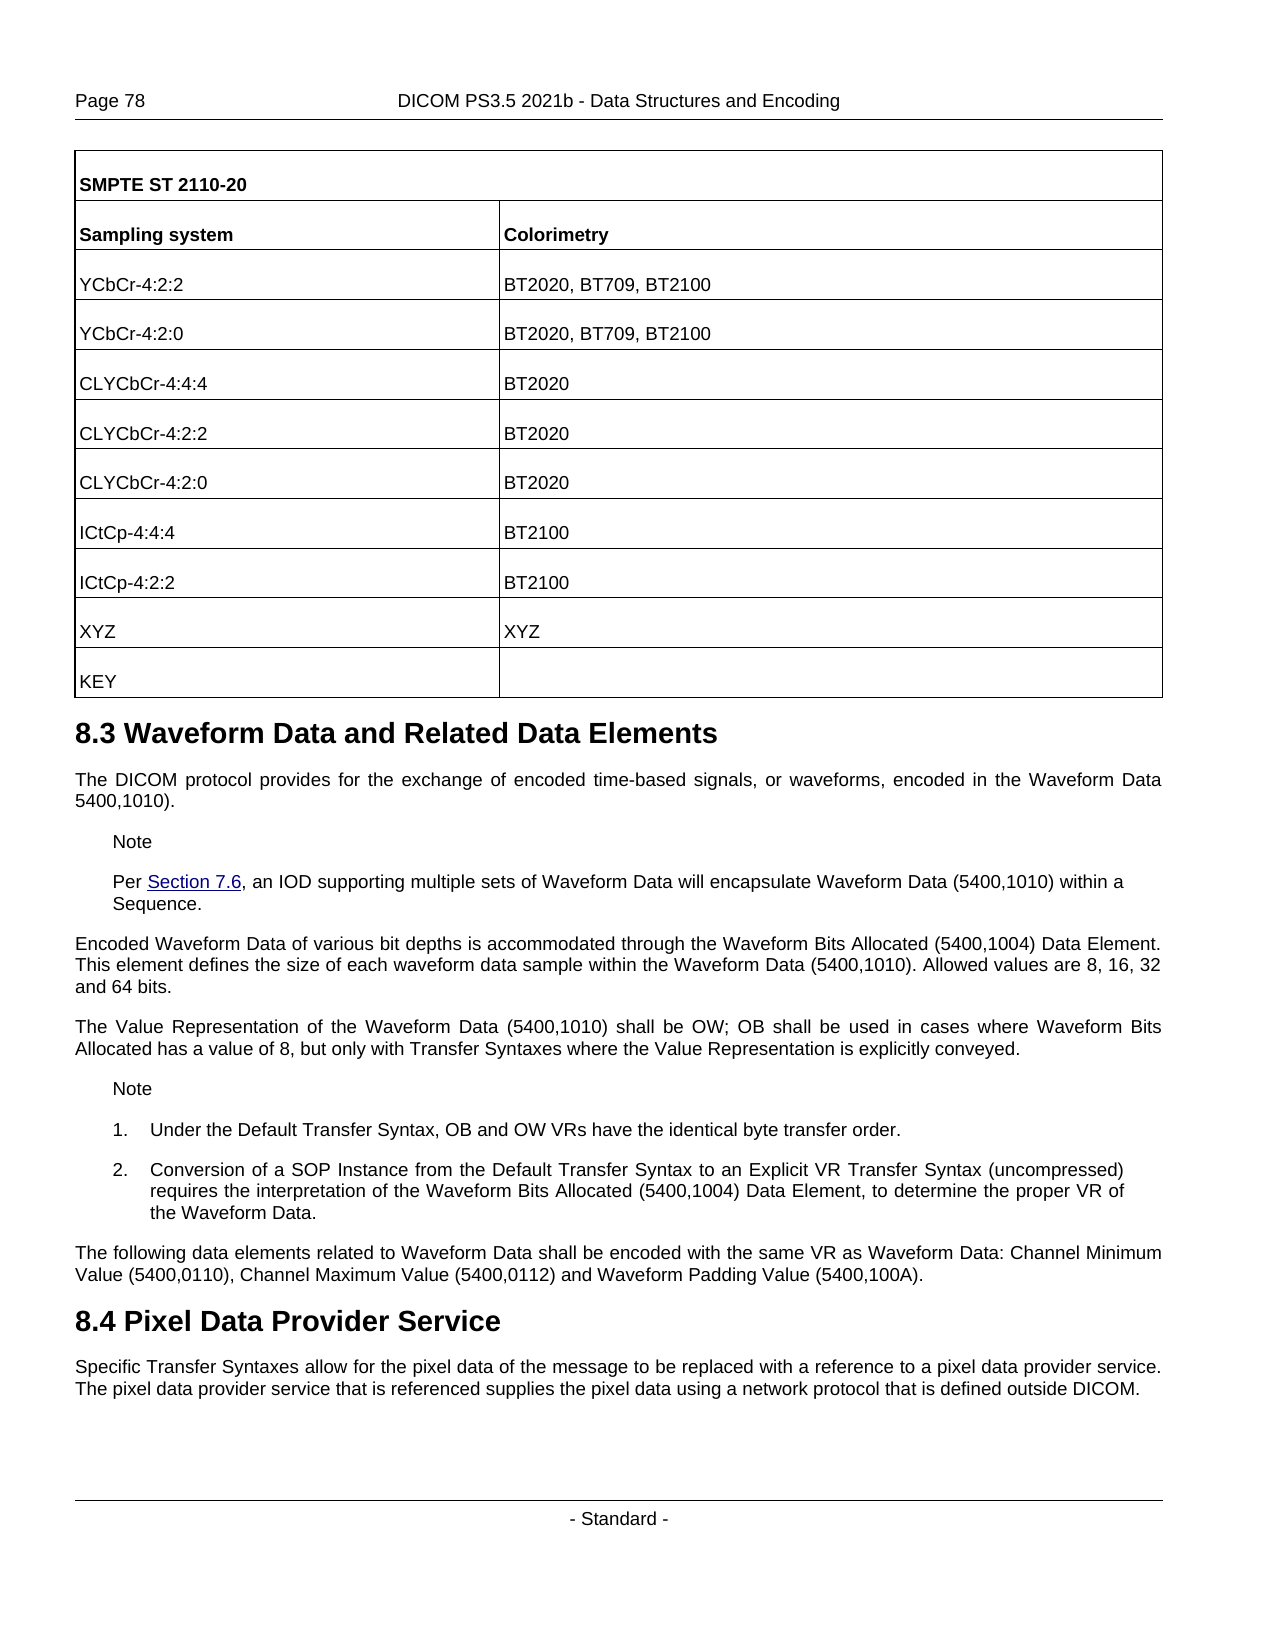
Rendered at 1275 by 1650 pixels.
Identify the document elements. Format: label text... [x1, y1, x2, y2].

text 1. Under the Default Transfer Syntax, OB and OW VRs have the identical byte transfer order. [112, 1118, 1125, 1140]
table_cell BT2100 [500, 499, 1162, 547]
text Encoded Waveform Data of various bit depths is accommodated through the Waveform Bits Allocated (5400,1004) Data Element. This element defines the size of each waveform data sample within the Waveform Data (5400,1010). Allowed values are 8, 16, 32 and 64 bits. [75, 933, 1162, 997]
text Note [112, 831, 1125, 852]
table_cell BT2020 [500, 400, 1162, 448]
table_cell BT2020 [500, 449, 1162, 498]
table_cell CLYCbCr-4:2:2 [76, 400, 499, 448]
text The DICOM protocol provides for the exchange of encoded time-based signals, or waveforms, encoded in the Waveform Data 5400,1010). [75, 769, 1162, 812]
table_cell BT2100 [500, 549, 1162, 597]
table_cell ICtCp-4:2:2 [76, 549, 499, 597]
text 8.3 Waveform Data and Related Data Elements [75, 716, 1162, 750]
text 8.4 Pixel Data Provider Service [75, 1304, 1162, 1337]
table_cell [500, 648, 1162, 697]
table_cell BT2020, BT709, BT2100 [500, 300, 1162, 349]
table_cell Colorimetry [500, 201, 1162, 249]
table_cell CLYCbCr-4:4:4 [76, 350, 499, 398]
table_cell KEY [76, 648, 499, 697]
table_cell YCbCr-4:2:2 [76, 250, 499, 299]
table_cell BT2020 [500, 350, 1162, 398]
table_cell ICtCp-4:4:4 [76, 499, 499, 547]
table_cell Sampling system [76, 201, 499, 249]
text Note [112, 1078, 1125, 1099]
table_cell XYZ [500, 598, 1162, 647]
table_cell BT2020, BT709, BT2100 [500, 250, 1162, 299]
text Specific Transfer Syntaxes allow for the pixel data of the message to be replaced with a reference to a pixel data provider service. The pixel data provider service that is referenced supplies the pixel data using a network protocol that is defined outside DICOM. [75, 1356, 1162, 1399]
text The following data elements related to Waveform Data shall be encoded with the same VR as Waveform Data: Channel Minimum Value (5400,0110), Channel Maximum Value (5400,0112) and Waveform Padding Value (5400,100A). [75, 1242, 1162, 1285]
table_cell YCbCr-4:2:0 [76, 300, 499, 349]
table_cell CLYCbCr-4:2:0 [76, 449, 499, 498]
text Per Section 7.6, an IOD supporting multiple sets of Waveform Data will encapsulate Waveform Data (5400,1010) within a Sequence. [112, 871, 1125, 914]
table_cell XYZ [76, 598, 499, 647]
table_header SMPTE ST 2110-20 [76, 151, 1162, 200]
text 2. Conversion of a SOP Instance from the Default Transfer Syntax to an Explicit VR Transfer Syntax (uncompressed) requires the interpretation of the Waveform Bits Allocated (5400,1004) Data Element, to determine the proper VR of the Waveform Data. [112, 1159, 1125, 1223]
text The Value Representation of the Waveform Data (5400,1010) shall be OW; OB shall be used in cases where Waveform Bits Allocated has a value of 8, but only with Transfer Syntaxes where the Value Representation is explicitly conveyed. [75, 1016, 1162, 1059]
